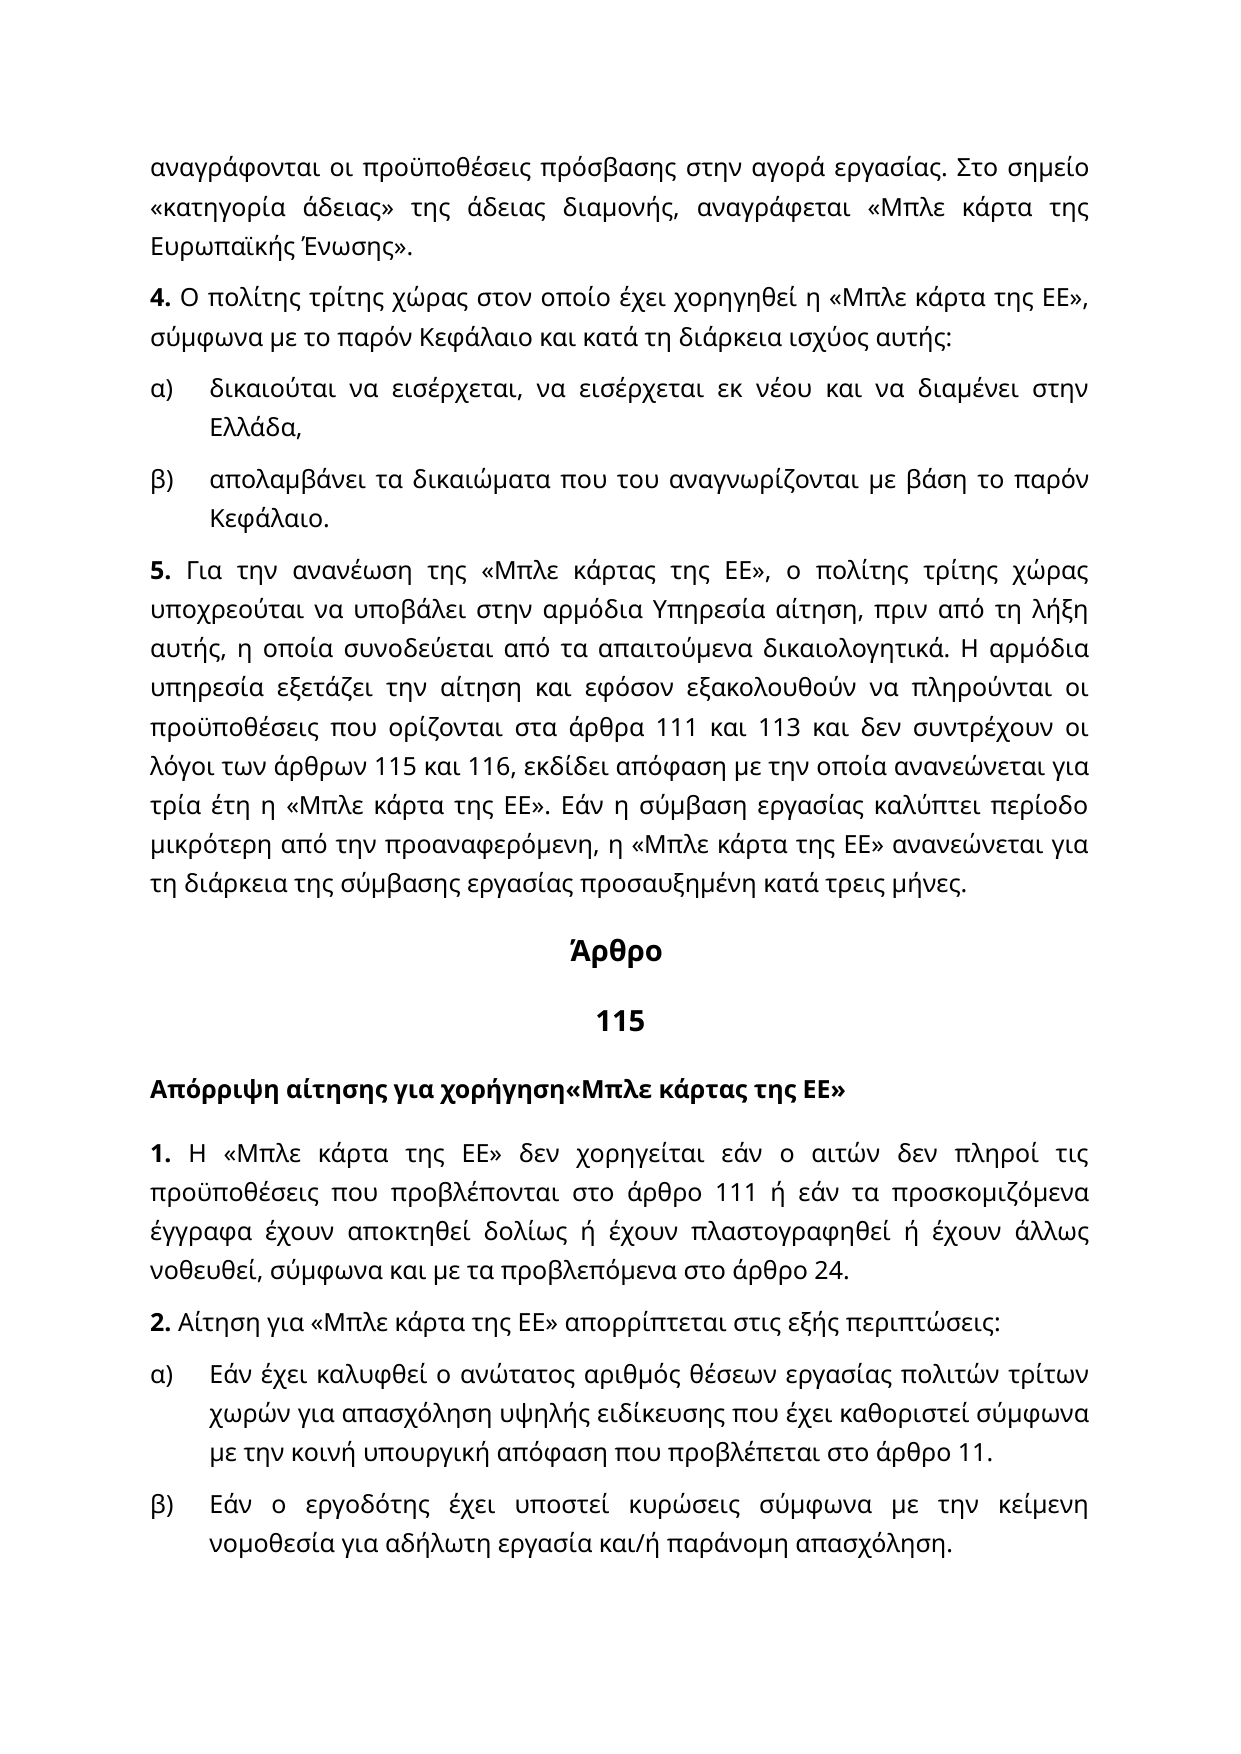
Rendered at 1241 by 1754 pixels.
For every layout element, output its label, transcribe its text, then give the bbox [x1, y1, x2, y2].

text 5. Για την ανανέωση της «Μπλε κάρτας της ΕΕ», ο πολίτης τρίτης χώρας υποχρεούται να υποβάλει στην αρμόδια Υπηρεσία αίτηση, πριν από τη λήξη αυτής, η οποία συνοδεύεται από τα απαιτούμενα δικαιολογητικά. Η αρμόδια υπηρεσία εξετάζει την αίτηση και εφόσον εξακολουθούν να πληρούνται οι προϋποθέσεις που ορίζονται στα άρθρα 111 και 113 και δεν συντρέχουν οι λόγοι των άρθρων 115 και 116, εκδίδει απόφαση με την οποία ανανεώνεται για τρία έτη η «Μπλε κάρτα της ΕΕ». Εάν η σύμβαση εργασίας καλύπτει περίοδο μικρότερη από την προαναφερόμενη, η «Μπλε κάρτα της ΕΕ» ανανεώνεται για τη διάρκεια της σύμβασης εργασίας προσαυξημένη κατά τρεις μήνες. [150, 552, 1090, 900]
list α) Εάν έχει καλυφθεί ο ανώτατος αριθμός θέσεων εργασίας πολιτών τρίτων χωρών για απασχόληση υψηλής ειδίκευσης που έχει καθοριστεί σύμφωνα με την κοινή υπουργική απόφαση που προβλέπεται στο άρθρο 11. [150, 1356, 1090, 1469]
text 2. Αίτηση για «Μπλε κάρτα της ΕΕ» απορρίπτεται στις εξής περιπτώσεις: [150, 1304, 1090, 1339]
list β) Εάν ο εργοδότης έχει υποστεί κυρώσεις σύμφωνα με την κείμενη νομοθεσία για αδήλωτη εργασία και/ή παράνομη απασχόληση. [150, 1486, 1090, 1559]
subtitle Άρθρο [150, 930, 1090, 970]
list α) δικαιούται να εισέρχεται, να εισέρχεται εκ νέου και να διαμένει στην Ελλάδα, [150, 371, 1090, 444]
text αναγράφονται οι προϋποθέσεις πρόσβασης στην αγορά εργασίας. Στο σημείο «κατηγορία άδειας» της άδειας διαμονής, αναγράφεται «Μπλε κάρτα της Ευρωπαϊκής Ένωσης». [150, 150, 1090, 262]
text 4. Ο πολίτης τρίτης χώρας στον οποίο έχει χορηγηθεί η «Μπλε κάρτα της ΕΕ», σύμφωνα με το παρόν Κεφάλαιο και κατά τη διάρκεια ισχύος αυτής: [150, 280, 1090, 353]
subtitle 115 [150, 1001, 1090, 1040]
text Απόρριψη αίτησης για χορήγηση«Μπλε κάρτας της ΕΕ» [150, 1071, 1090, 1105]
text 1. Η «Μπλε κάρτα της ΕΕ» δεν χορηγείται εάν ο αιτών δεν πληροί τις προϋποθέσεις που προβλέπονται στο άρθρο 111 ή εάν τα προσκομιζόμενα έγγραφα έχουν αποκτηθεί δολίως ή έχουν πλαστογραφηθεί ή έχουν άλλως νοθευθεί, σύμφωνα και με τα προβλεπόμενα στο άρθρο 24. [150, 1135, 1090, 1287]
list β) απολαμβάνει τα δικαιώματα που του αναγνωρίζονται με βάση το παρόν Κεφάλαιο. [150, 462, 1090, 535]
